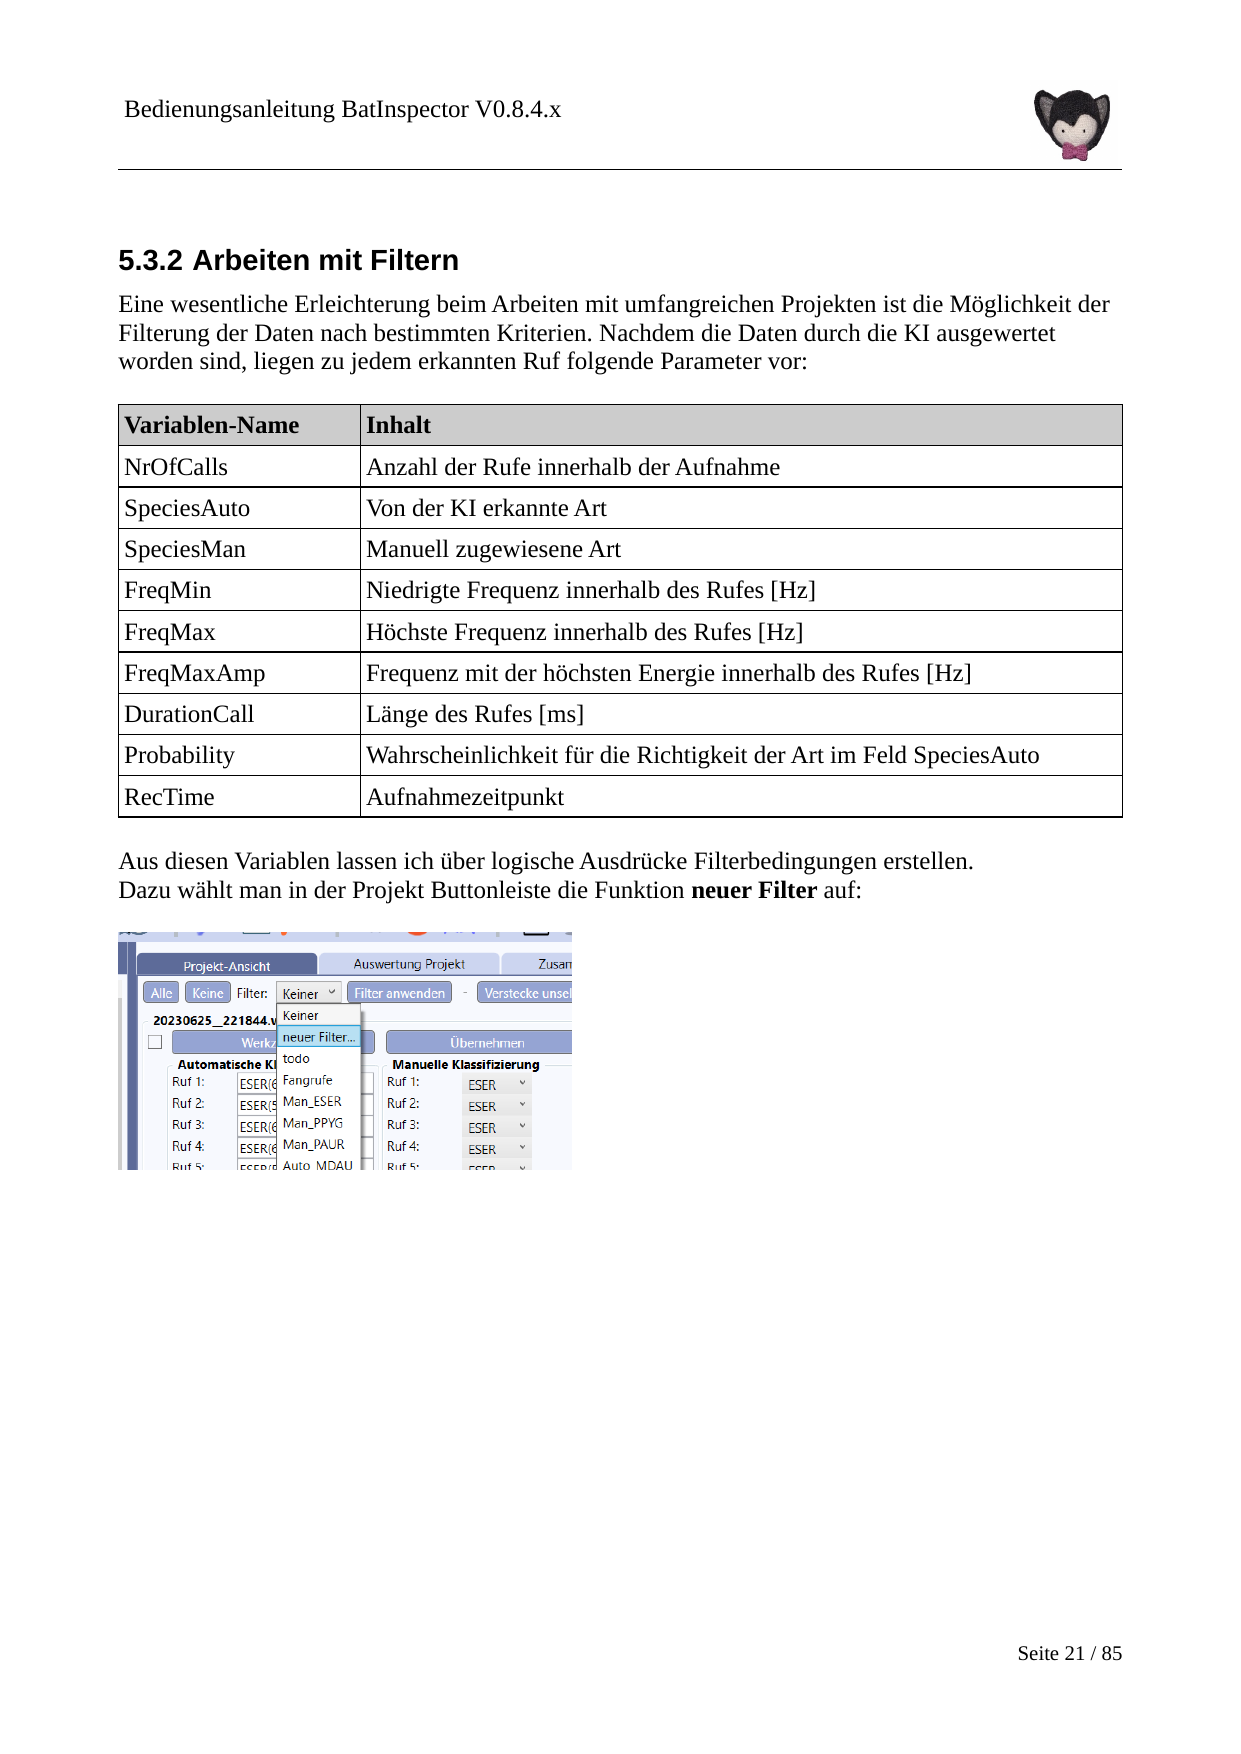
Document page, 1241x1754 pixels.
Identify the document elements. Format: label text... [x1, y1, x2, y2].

table_cell RecTime [119, 776, 360, 816]
table_cell FreqMaxAmp [119, 653, 360, 693]
table_cell Von der KI erkannte Art [361, 488, 1122, 528]
table_header Inhalt [361, 405, 1122, 445]
table_cell FreqMin [119, 570, 360, 610]
text Dazu wählt man in der Projekt Buttonleiste die Funktion neuer Filter auf: [118, 875, 1122, 904]
table_cell Aufnahmezeitpunkt [361, 776, 1122, 816]
table_cell Niedrigte Frequenz innerhalb des Rufes [Hz] [361, 570, 1122, 610]
text Aus diesen Variablen lassen ich über logische Ausdrücke Filterbedingungen erstellen. [118, 846, 1122, 875]
table_header Variablen-Name [119, 405, 360, 445]
table_cell FreqMax [119, 611, 360, 651]
table_cell DurationCall [119, 694, 360, 734]
table_cell Frequenz mit der höchsten Energie innerhalb des Rufes [Hz] [361, 653, 1122, 693]
table_cell NrOfCalls [119, 446, 360, 486]
table_cell SpeciesAuto [119, 488, 360, 528]
text Eine wesentliche Erleichterung beim Arbeiten mit umfangreichen Projekten ist die Möglichkeit der Filterung der Daten nach bestimmten Kriterien. Nachdem die Daten durch die KI ausgewertet worden sind, liegen zu jedem erkannten Ruf folgende Parameter vor: [118, 289, 1122, 375]
table_cell SpeciesMan [119, 529, 360, 569]
table_cell Länge des Rufes [ms] [361, 694, 1122, 734]
subtitle Arbeiten mit Filtern [118, 243, 1122, 276]
picture [1030, 80, 1119, 169]
picture [118, 932, 572, 1170]
table_cell Manuell zugewiesene Art [361, 529, 1122, 569]
table_cell Wahrscheinlichkeit für die Richtigkeit der Art im Feld SpeciesAuto [361, 735, 1122, 775]
table_cell Probability [119, 735, 360, 775]
table_cell Anzahl der Rufe innerhalb der Aufnahme [361, 446, 1122, 486]
table_cell Höchste Frequenz innerhalb des Rufes [Hz] [361, 611, 1122, 651]
